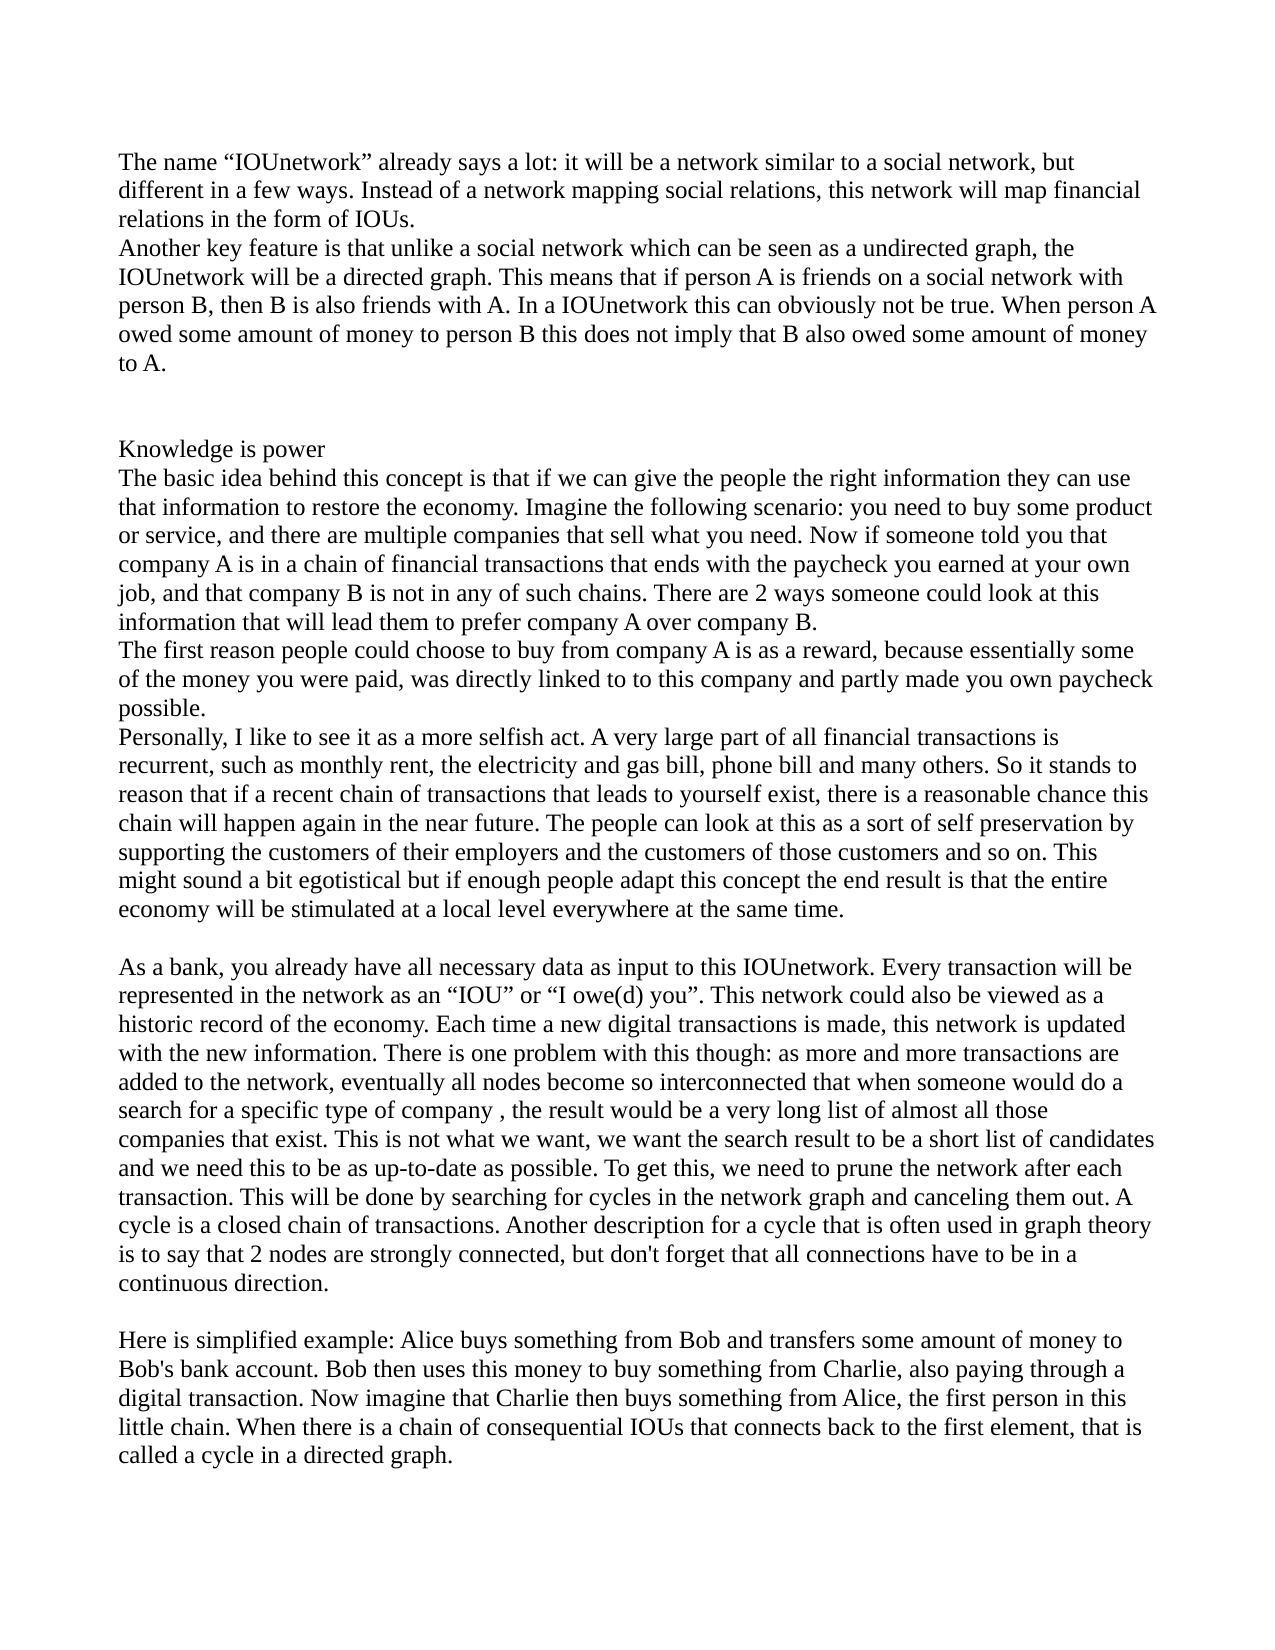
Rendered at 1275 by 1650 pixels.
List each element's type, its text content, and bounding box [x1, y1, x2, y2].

text Another key feature is that unlike a social network which can be seen as a undirected graph, the IOUnetwork will be a directed graph. This means that if person A is friends on a social network with person B, then B is also friends with A. In a IOUnetwork this can obviously not be true. When person A owed some amount of money to person B this does not imply that B also owed some amount of money to A. [118, 233, 1157, 377]
text Knowledge is power [118, 434, 1157, 463]
text As a bank, you already have all necessary data as input to this IOUnetwork. Every transaction will be represented in the network as an “IOU” or “I owe(d) you”. This network could also be viewed as a historic record of the economy. Each time a new digital transactions is made, this network is updated with the new information. There is one problem with this though: as more and more transactions are added to the network, eventually all nodes become so interconnected that when someone would do a search for a specific type of company , the result would be a very long list of almost all those companies that exist. This is not what we want, we want the search result to be a short list of candidates and we need this to be as up-to-date as possible. To get this, we need to prune the network after each transaction. This will be done by searching for cycles in the network graph and canceling them out. A cycle is a closed chain of transactions. Another description for a cycle that is often used in graph theory is to say that 2 nodes are strongly connected, but don't forget that all connections have to be in a continuous direction. [118, 952, 1157, 1297]
text The name “IOUnetwork” already says a lot: it will be a network similar to a social network, but different in a few ways. Instead of a network mapping social relations, this network will map financial relations in the form of IOUs. [118, 147, 1157, 233]
text Here is simplified example: Alice buys something from Bob and transfers some amount of money to Bob's bank account. Bob then uses this money to buy something from Charlie, also paying through a digital transaction. Now imagine that Charlie then buys something from Alice, the first person in this little chain. When there is a chain of consequential IOUs that connects back to the first element, that is called a cycle in a directed graph. [118, 1326, 1157, 1469]
text The first reason people could choose to buy from company A is as a reward, because essentially some of the money you were paid, was directly linked to to this company and partly made you own paycheck possible. [118, 636, 1157, 722]
text Personally, I like to see it as a more selfish act. A very large part of all financial transactions is recurrent, such as monthly rent, the electricity and gas bill, phone bill and many others. So it stands to reason that if a recent chain of transactions that leads to yourself exist, there is a reasonable chance this chain will happen again in the near future. The people can look at this as a sort of self preservation by supporting the customers of their employers and the customers of those customers and so on. This might sound a bit egotistical but if enough people adapt this concept the end result is that the entire economy will be stimulated at a local level everywhere at the same time. [118, 722, 1157, 923]
text The basic idea behind this concept is that if we can give the people the right information they can use that information to restore the economy. Imagine the following scenario: you need to buy some product or service, and there are multiple companies that sell what you need. Now if someone told you that company A is in a chain of financial transactions that ends with the paycheck you earned at your own job, and that company B is not in any of such chains. There are 2 ways someone could look at this information that will lead them to prefer company A over company B. [118, 463, 1157, 636]
